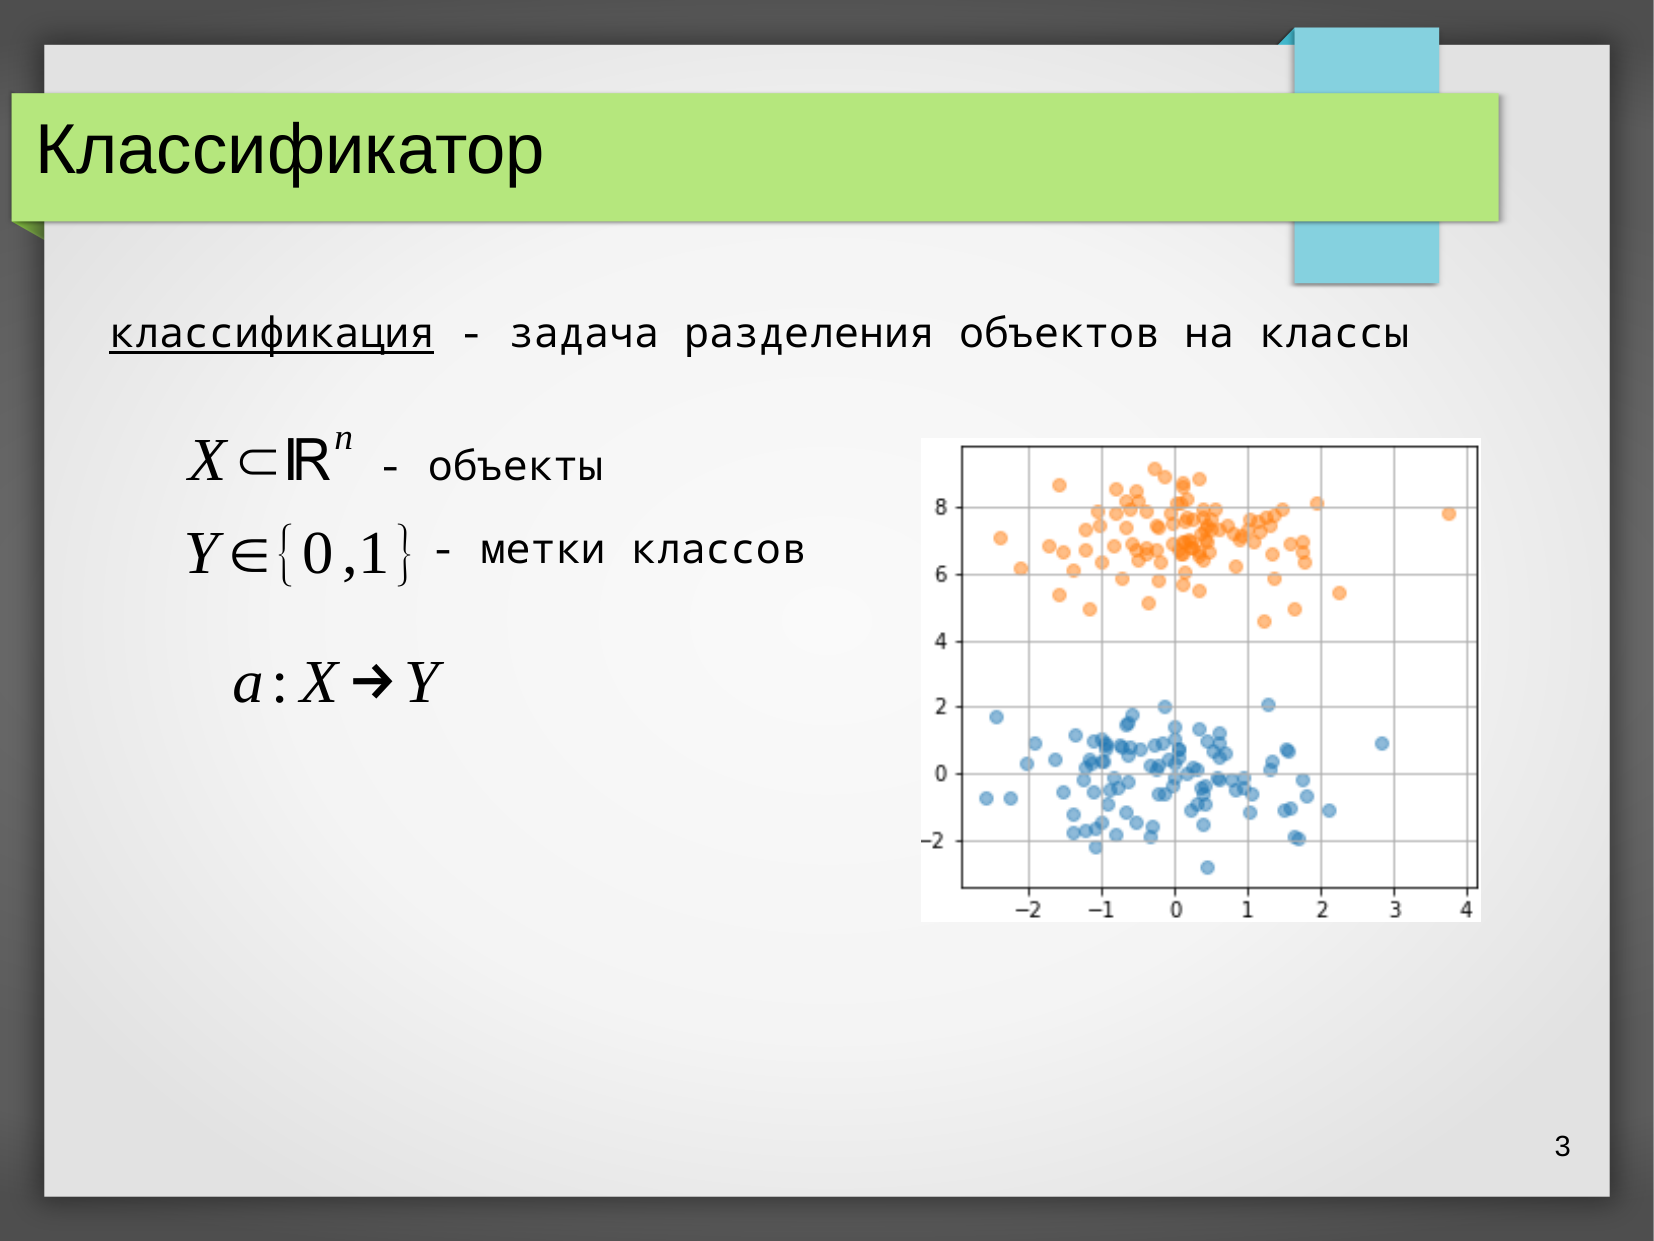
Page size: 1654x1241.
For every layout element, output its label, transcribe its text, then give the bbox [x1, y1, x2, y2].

chart [177, 425, 361, 501]
chart [224, 661, 452, 723]
text_box классификация - задача разделения объектов на классы [94, 295, 1441, 366]
picture [0, 0, 1654, 1241]
subtitle - объекты [377, 436, 626, 493]
chart [177, 520, 426, 593]
title Классификатор [35, 108, 1170, 189]
text_box - метки классов [430, 515, 833, 579]
